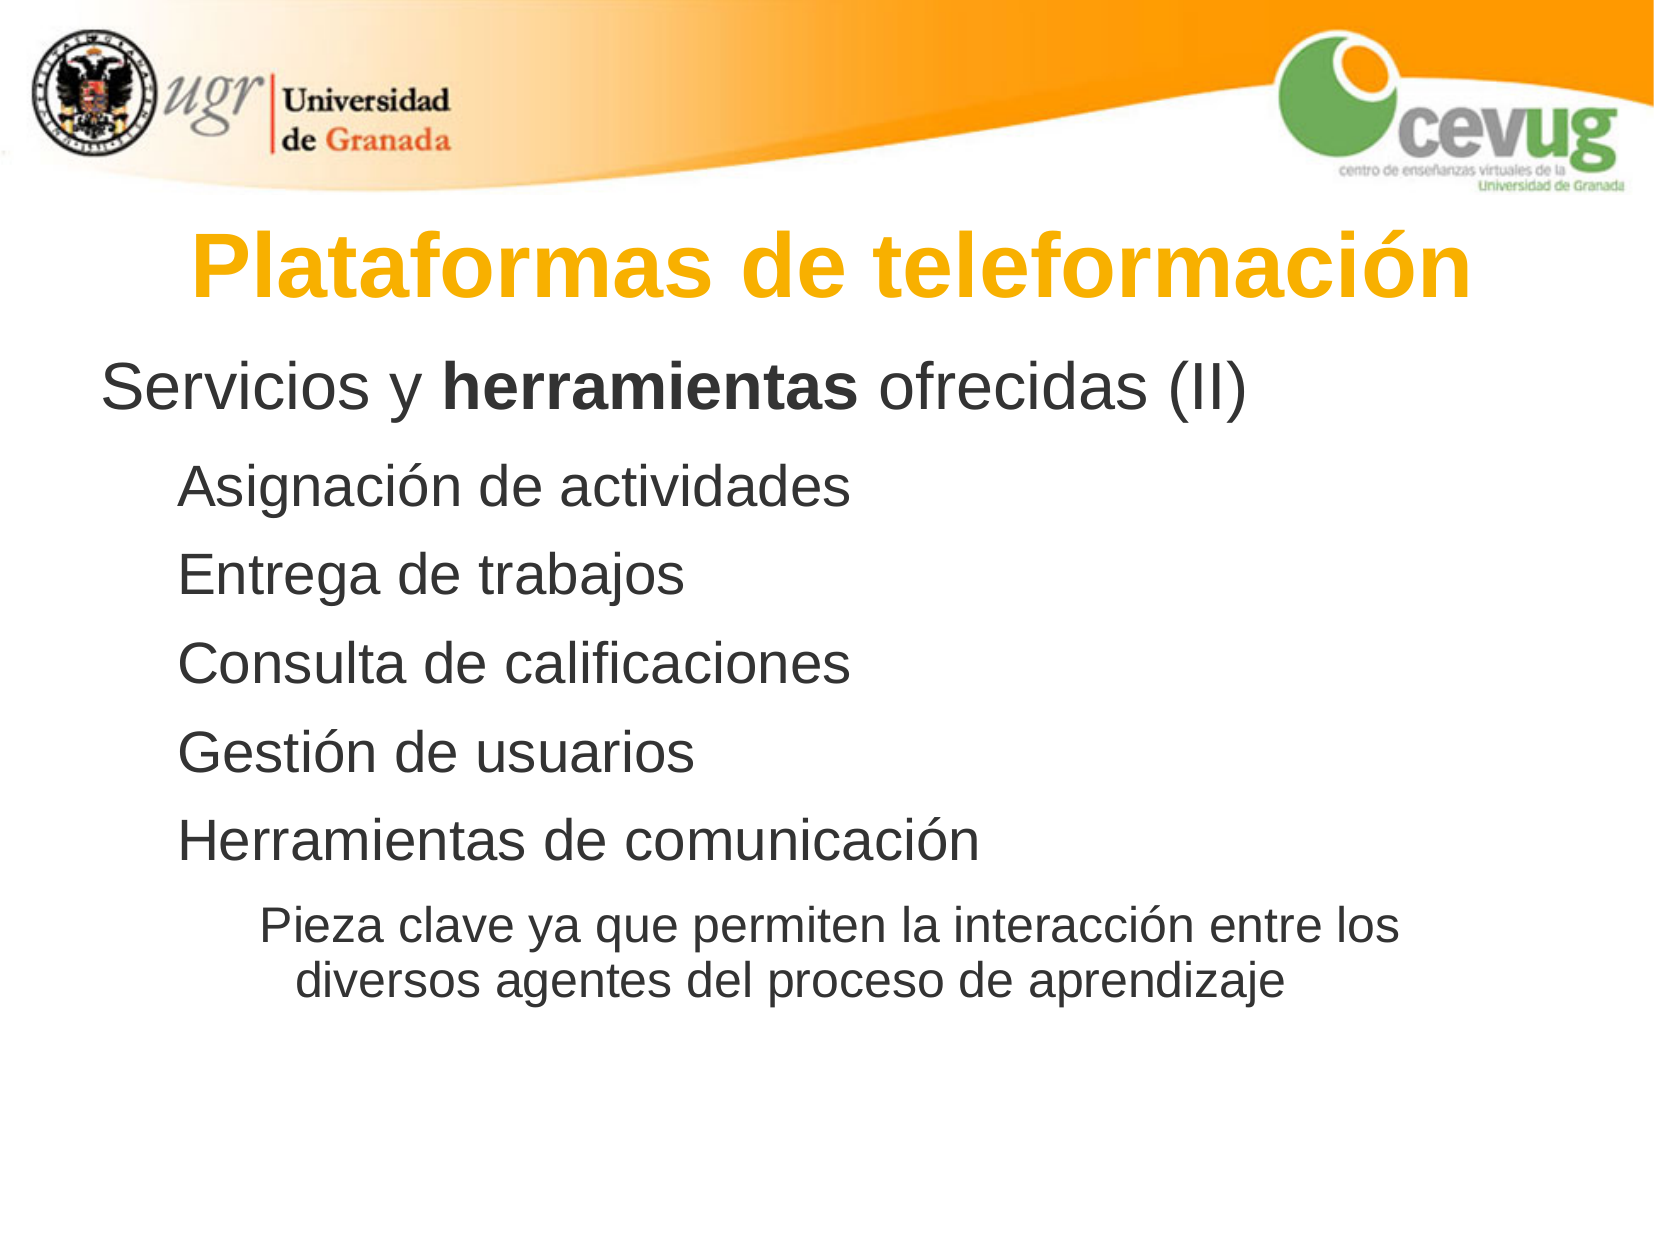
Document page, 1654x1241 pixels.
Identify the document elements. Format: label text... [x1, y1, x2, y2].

title Plataformas de teleformación [88, 177, 1577, 355]
list Servicios y herramientas ofrecidas (II) Asignación de actividades Entrega de trabajos Consulta de calificaciones Gestión de usuarios Herramientas de comunicación Pieza clave ya que permiten la interacción entre los diversos agentes del proceso de aprendizaje [82, 349, 1571, 1153]
